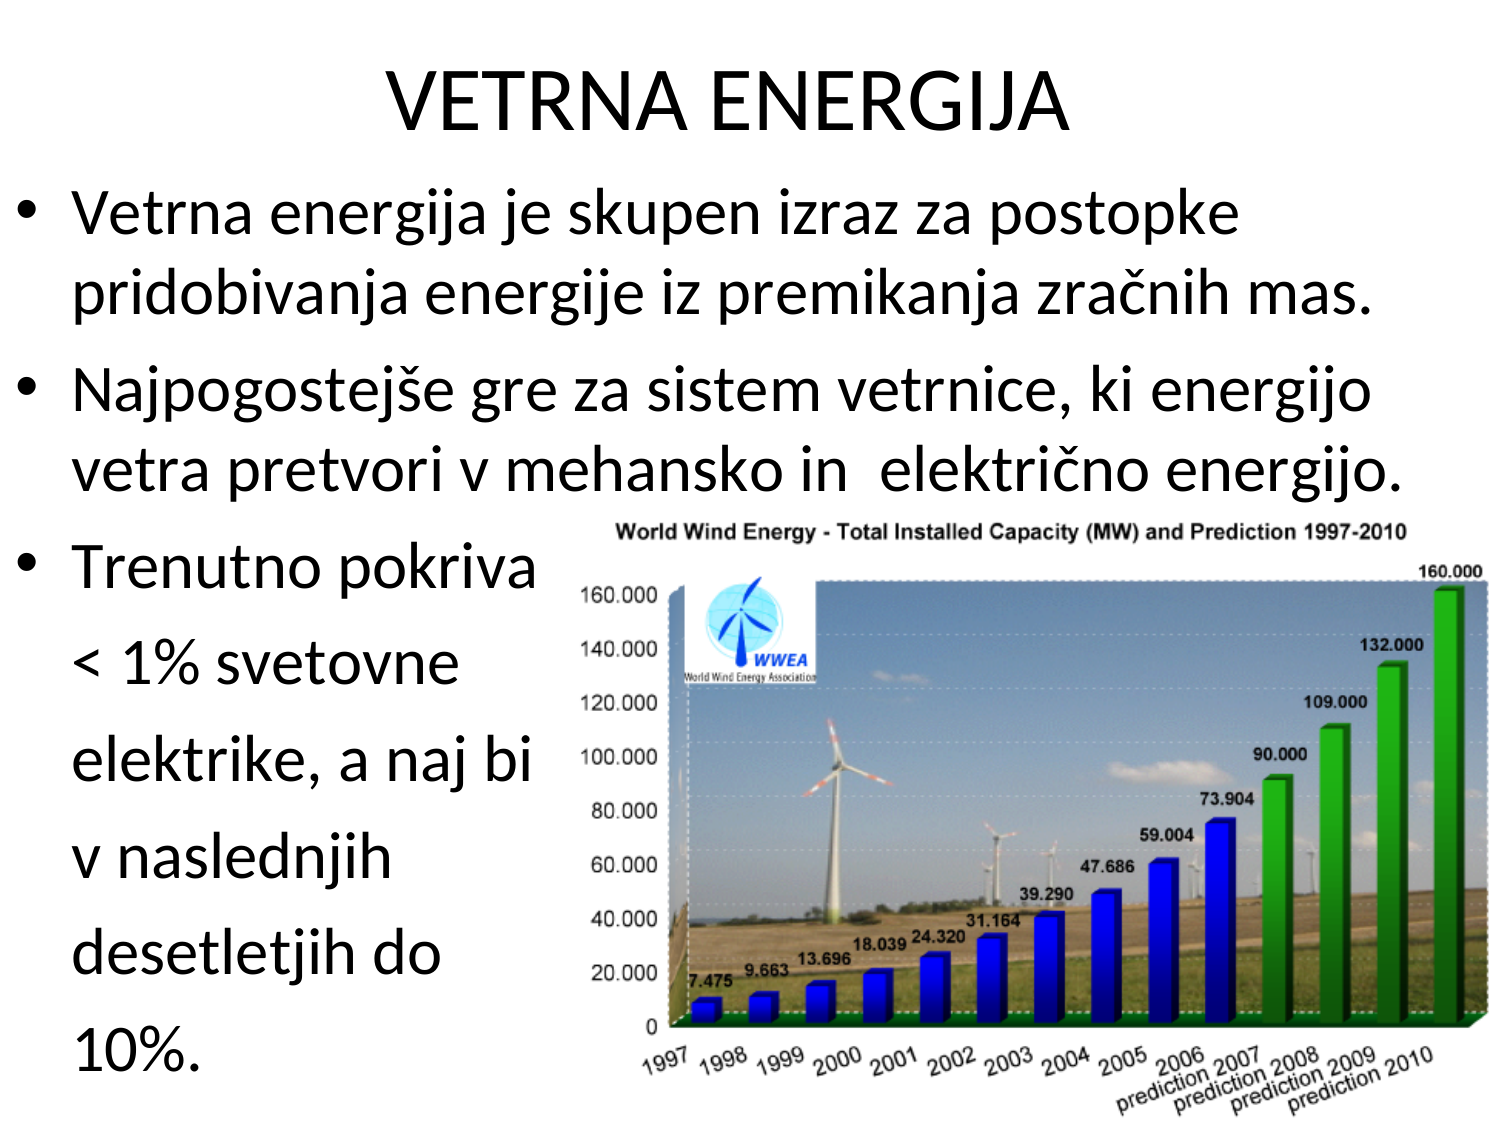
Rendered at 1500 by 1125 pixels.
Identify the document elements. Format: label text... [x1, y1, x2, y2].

text_box Vetrna energija je skupen izraz za postopke pridobivanja energije iz premikanja zračnih mas. Najpogostejše gre za sistem vetrnice, ki energijo vetra pretvori v mehansko in električno energijo. Trenutno pokriva < 1% svetovne elektrike, a naj bi v naslednjih desetletjih do 10%. [0, 160, 1500, 1125]
text_box VETRNA ENERGIJA [53, 0, 1404, 160]
picture [537, 514, 1500, 1125]
